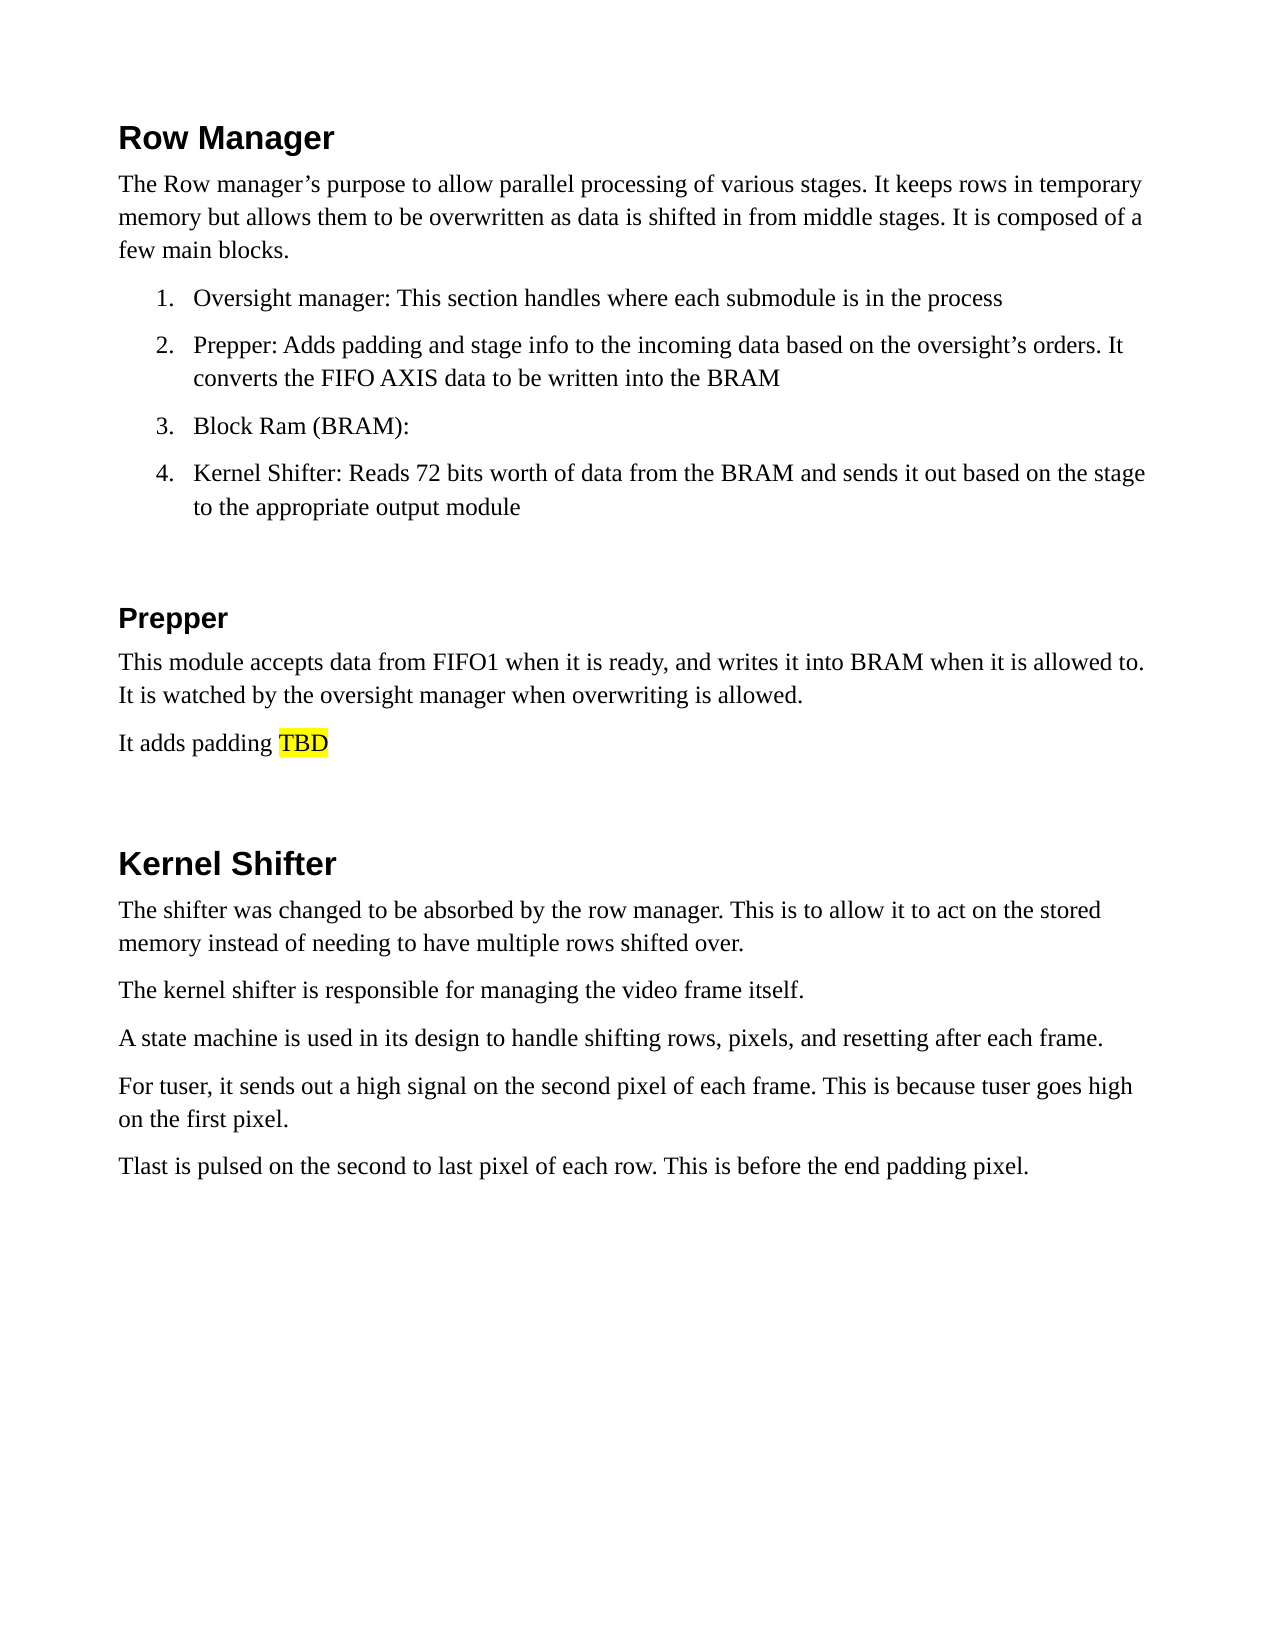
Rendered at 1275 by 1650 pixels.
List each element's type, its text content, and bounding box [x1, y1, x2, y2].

text For tuser, it sends out a high signal on the second pixel of each frame. This is because tuser goes high on the first pixel. [118, 1071, 1157, 1133]
text A state machine is used in its design to handle shifting rows, pixels, and resetting after each frame. [118, 1023, 1157, 1052]
list Kernel Shifter: Reads 72 bits worth of data from the BRAM and sends it out based on the stage to the appropriate output module [156, 458, 1157, 520]
subtitle Kernel Shifter [118, 844, 1157, 882]
list Prepper: Adds padding and stage info to the incoming data based on the oversight’s orders. It converts the FIFO AXIS data to be written into the BRAM [156, 330, 1157, 392]
text The shifter was changed to be absorbed by the row manager. This is to allow it to act on the stored memory instead of needing to have multiple rows shifted over. [118, 895, 1157, 957]
text The kernel shifter is responsible for managing the video frame itself. [118, 976, 1157, 1004]
subtitle Prepper [118, 601, 1157, 635]
text This module accepts data from FIFO1 when it is ready, and writes it into BRAM when it is allowed to. It is watched by the oversight manager when overwriting is allowed. [118, 647, 1157, 709]
list Oversight manager: This section handles where each submodule is in the process [156, 283, 1157, 311]
text The Row manager’s purpose to allow parallel processing of various stages. It keeps rows in temporary memory but allows them to be overwritten as data is shifted in from middle stages. It is composed of a few main blocks. [118, 169, 1157, 264]
subtitle Row Manager [118, 118, 1157, 157]
list Block Ram (BRAM): [156, 411, 1157, 440]
text It adds padding TBD [118, 728, 1157, 757]
text Tlast is pulsed on the second to last pixel of each row. This is before the end padding pixel. [118, 1151, 1157, 1180]
